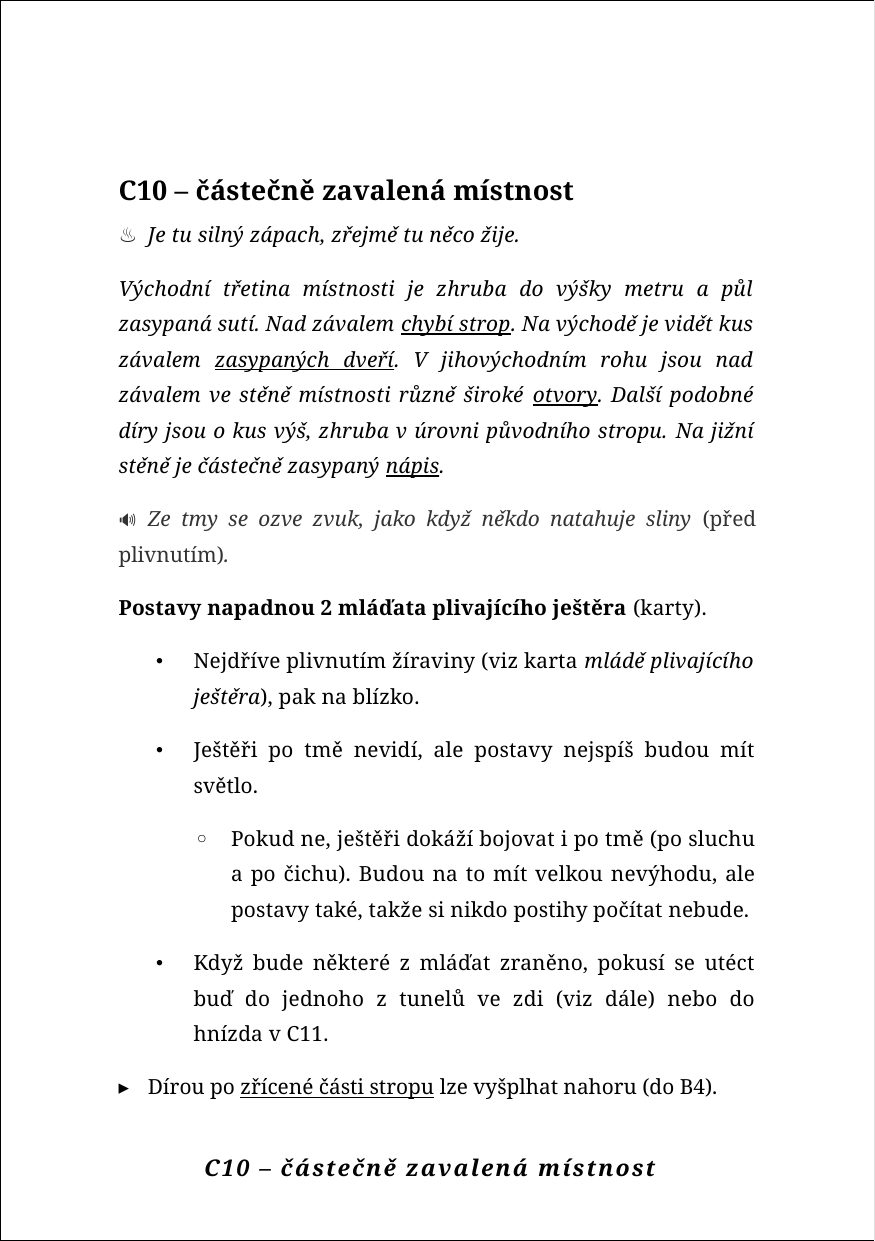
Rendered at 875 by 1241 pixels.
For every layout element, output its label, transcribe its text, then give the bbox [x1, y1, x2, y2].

list Nejdříve plivnutím žíraviny (viz karta mládě plivajícího ještěra), pak na blízko. [156, 646, 756, 710]
text 🔊 Ze tmy se ozve zvuk, jako když někdo natahuje sliny (před plivnutím). [118, 504, 756, 568]
text Postavy napadnou 2 mláďata plivajícího ještěra (karty). [118, 593, 756, 622]
subtitle C10 – částečně zavalená místnost [118, 172, 756, 209]
text ♨ Je tu silný zápach, zřejmě tu něco žije. [118, 220, 756, 249]
text ▸ Dírou po zřícené části stropu lze vyšplhat nahoru (do B4). [118, 1072, 756, 1101]
text Východní třetina místnosti je zhruba do výšky metru a půl zasypaná sutí. Nad závalem chybí strop. Na východě je vidět kus závalem zasypaných dveří. V jihovýchodním rohu jsou nad závalem ve stěně místnosti různě široké otvory. Další podobné díry jsou o kus výš, zhruba v úrovni původního stropu. Na jižní stěně je částečně zasypaný nápis. [118, 274, 756, 480]
list Když bude některé z mláďat zraněno, pokusí se utéct buď do jednoho z tunelů ve zdi (viz dále) nebo do hnízda v C11. [156, 948, 756, 1048]
list Pokud ne, ještěři dokáží bojovat i po tmě (po sluchu a po čichu). Budou na to mít velkou nevýhodu, ale postavy také, takže si nikdo postihy počítat nebude. [193, 824, 756, 923]
list Ještěři po tmě nevidí, ale postavy nejspíš budou mít světlo. [156, 735, 756, 799]
